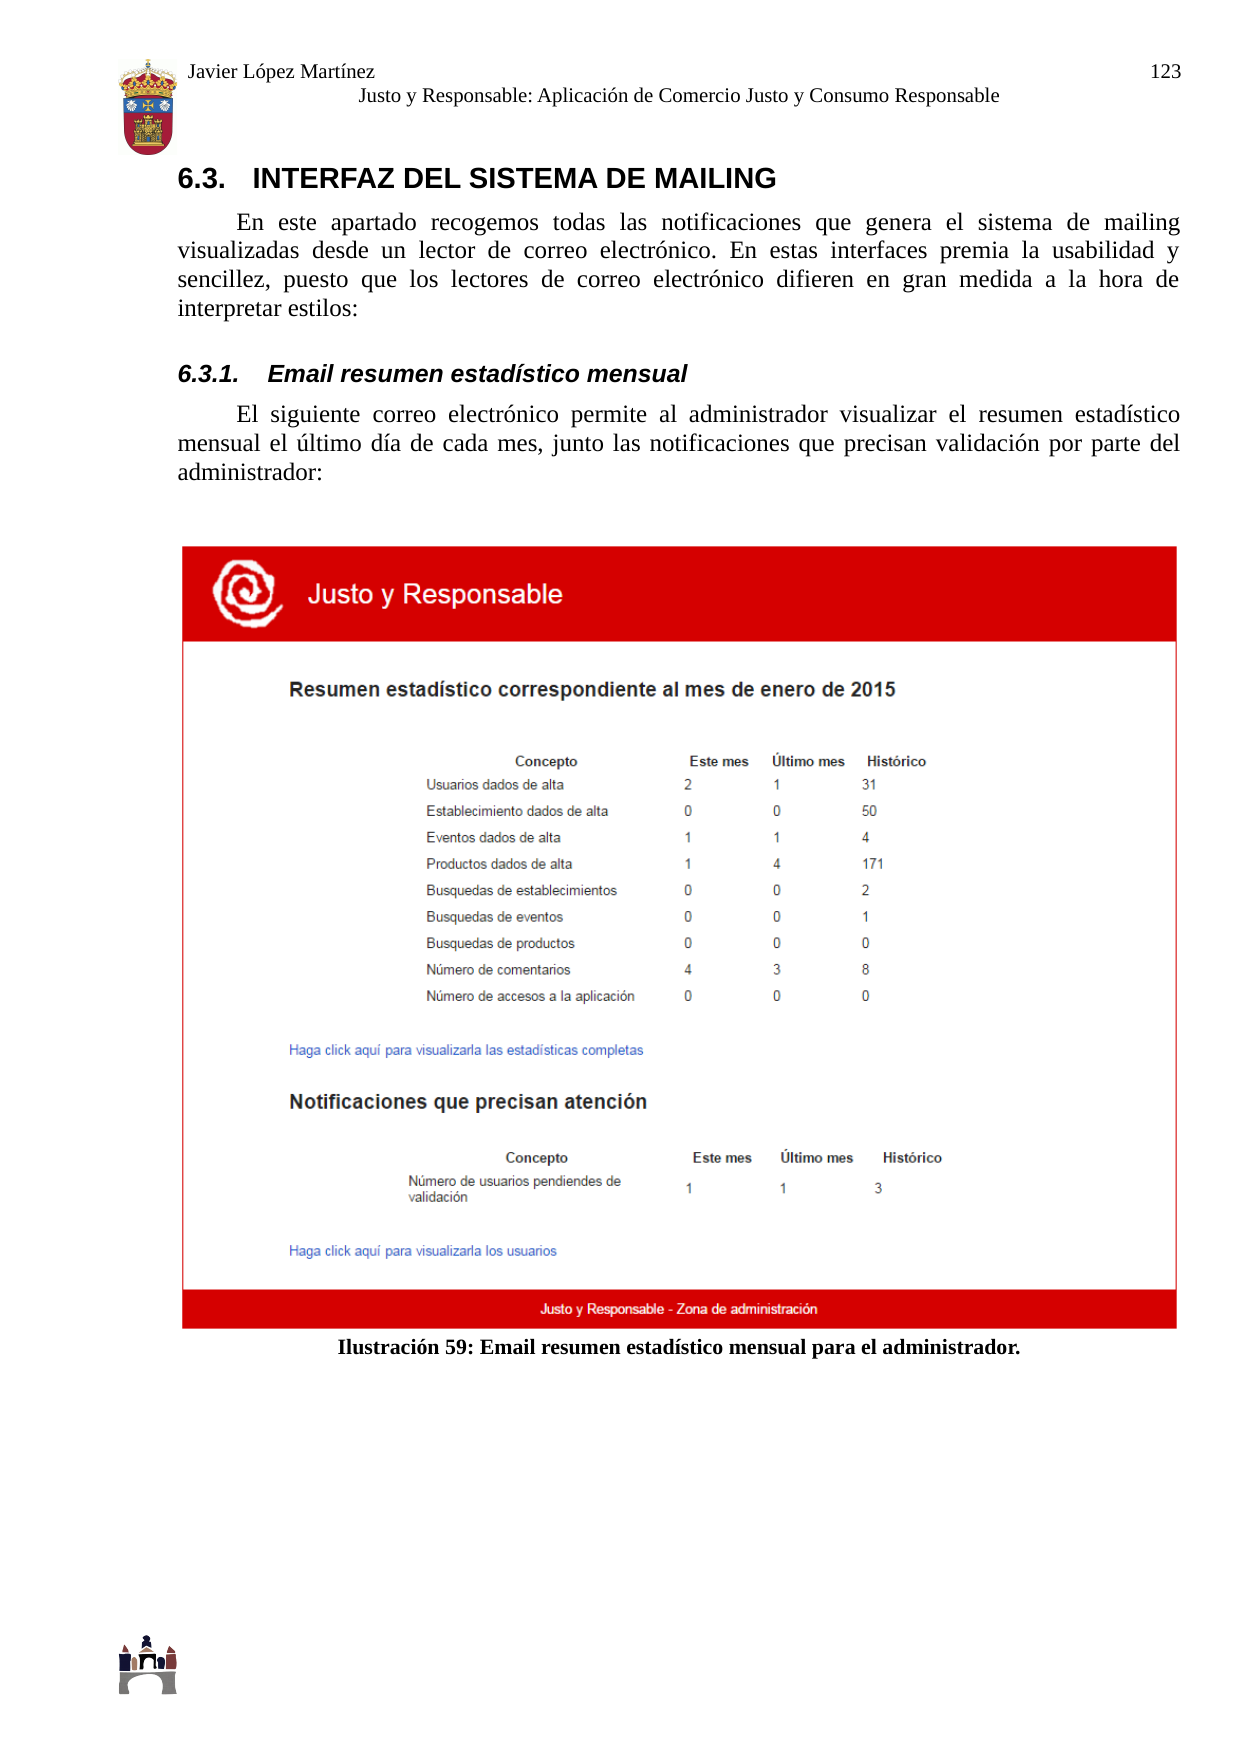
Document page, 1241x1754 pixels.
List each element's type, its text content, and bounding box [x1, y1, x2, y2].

picture [118, 59, 178, 155]
text Ilustración 59: Email resumen estadístico mensual para el administrador. [177, 1335, 1181, 1359]
subtitle Email resumen estadístico mensual [177, 359, 1181, 388]
subtitle INTERFAZ DEL SISTEMA DE MAILING [177, 161, 1181, 195]
picture [177, 539, 1182, 1335]
text El siguiente correo electrónico permite al administrador visualizar el resumen estadístico mensual el último día de cada mes, junto las notificaciones que precisan validación por parte del administrador: [177, 399, 1181, 486]
text En este apartado recogemos todas las notificaciones que genera el sistema de mailing visualizadas desde un lector de correo electrónico. En estas interfaces premia la usabilidad y sencillez, puesto que los lectores de correo electrónico difieren en gran medida a la hora de interpretar estilos: [177, 207, 1181, 322]
picture [118, 1634, 178, 1695]
